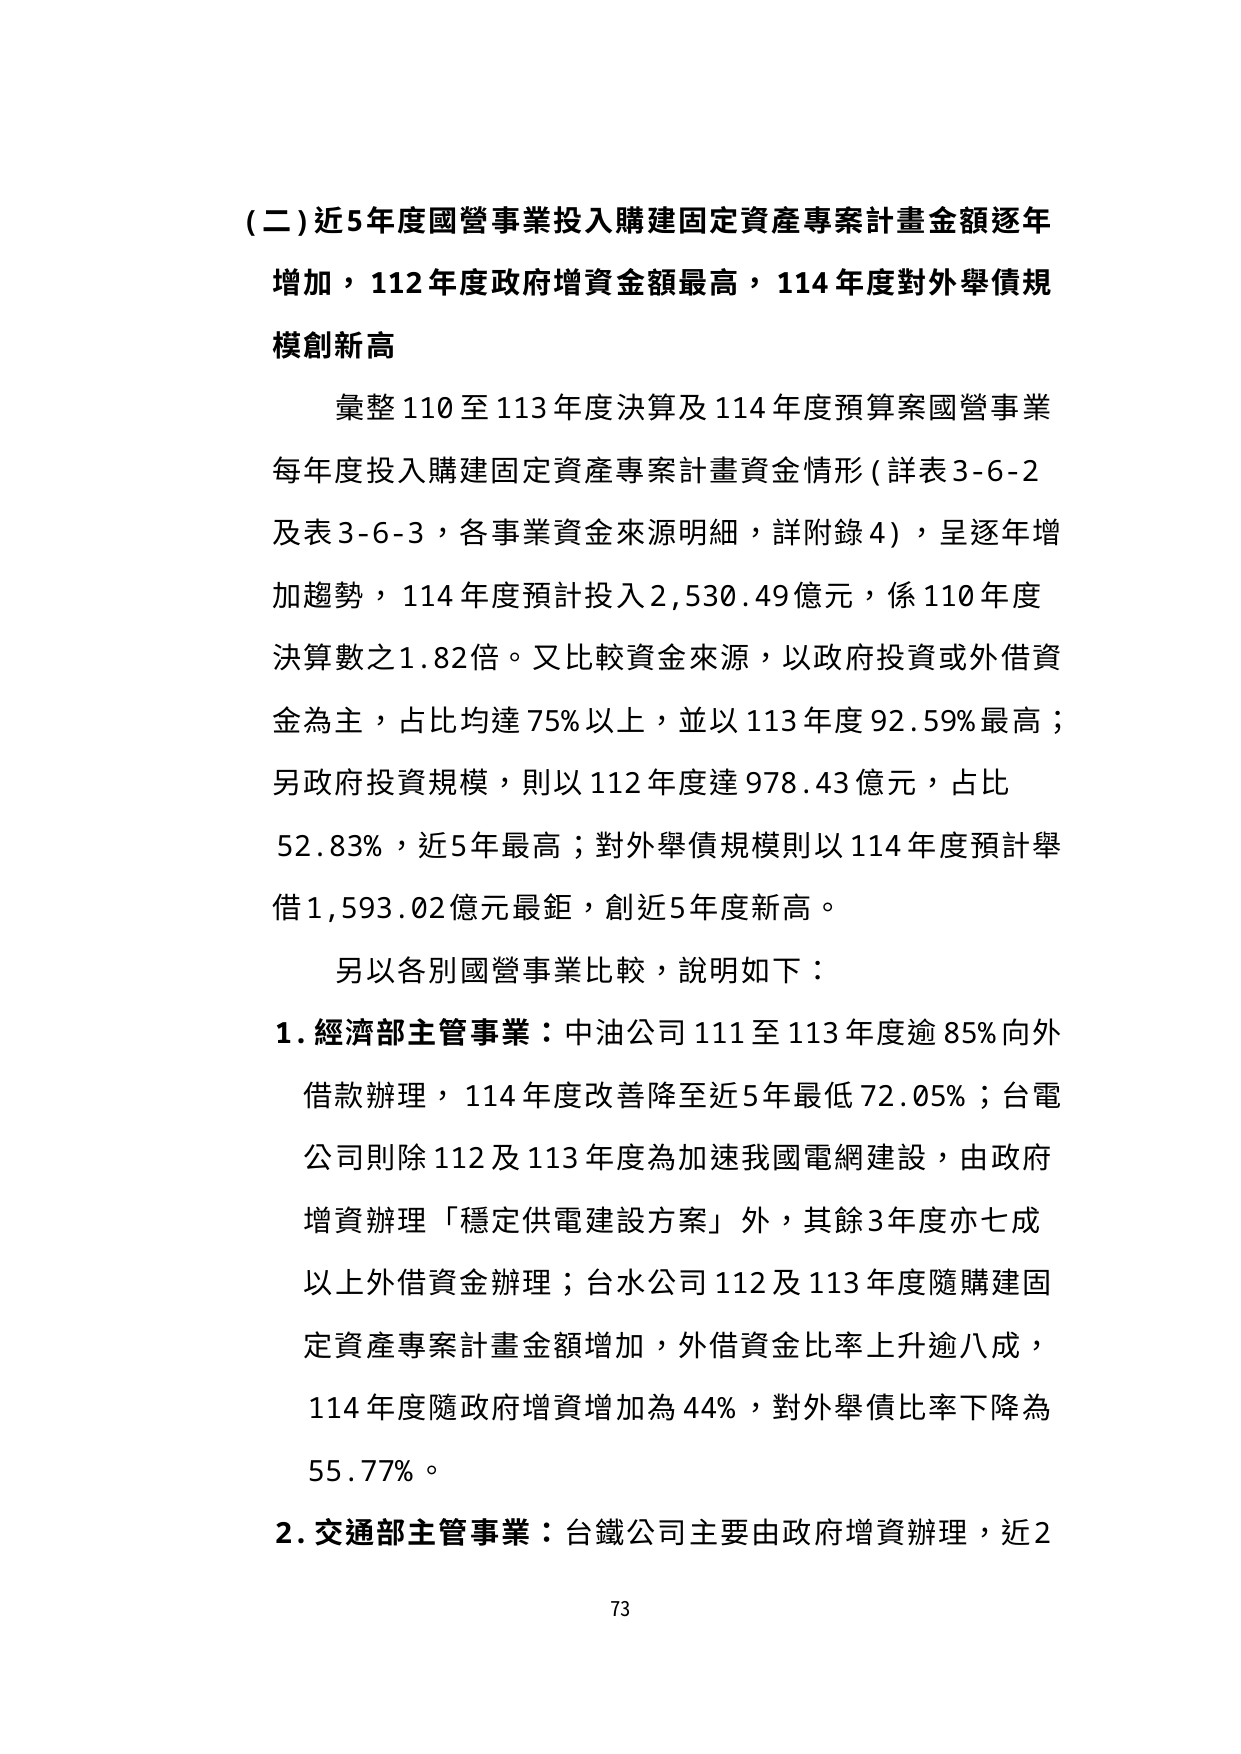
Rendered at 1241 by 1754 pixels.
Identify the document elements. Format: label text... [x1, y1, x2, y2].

text 2.交通部主管事業：台鐵公司主要由政府增資辦理，近2 [266, 1490, 1063, 1552]
text (二)近5年度國營事業投入購建固定資產專案計畫金額逐年增加，112年度政府增資金額最高，114年度對外舉債規模創新高 [236, 177, 1063, 365]
text 彙整110至113年度決算及114年度預算案國營事業每年度投入購建固定資產專案計畫資金情形(詳表3-6-2及表3-6-3，各事業資金來源明細，詳附錄4)，呈逐年增加趨勢，114年度預計投入2,530.49億元，係110年度決算數之1.82倍。又比較資金來源，以政府投資或外借資金為主，占比均達75%以上，並以113年度92.59%最高；另政府投資規模，則以112年度達978.43億元，占比52.83%，近5年最高；對外舉債規模則以114年度預計舉借1,593.02億元最鉅，創近5年度新高。 [266, 365, 1063, 927]
text 另以各別國營事業比較，說明如下： [266, 927, 1063, 990]
text 1.經濟部主管事業：中油公司111至113年度逾85%向外借款辦理，114年度改善降至近5年最低72.05%；台電公司則除112及113年度為加速我國電網建設，由政府增資辦理「穩定供電建設方案」外，其餘3年度亦七成以上外借資金辦理；台水公司112及113年度隨購建固定資產專案計畫金額增加，外借資金比率上升逾八成，114年度隨政府增資增加為44%，對外舉債比率下降為55.77%。 [266, 990, 1063, 1490]
